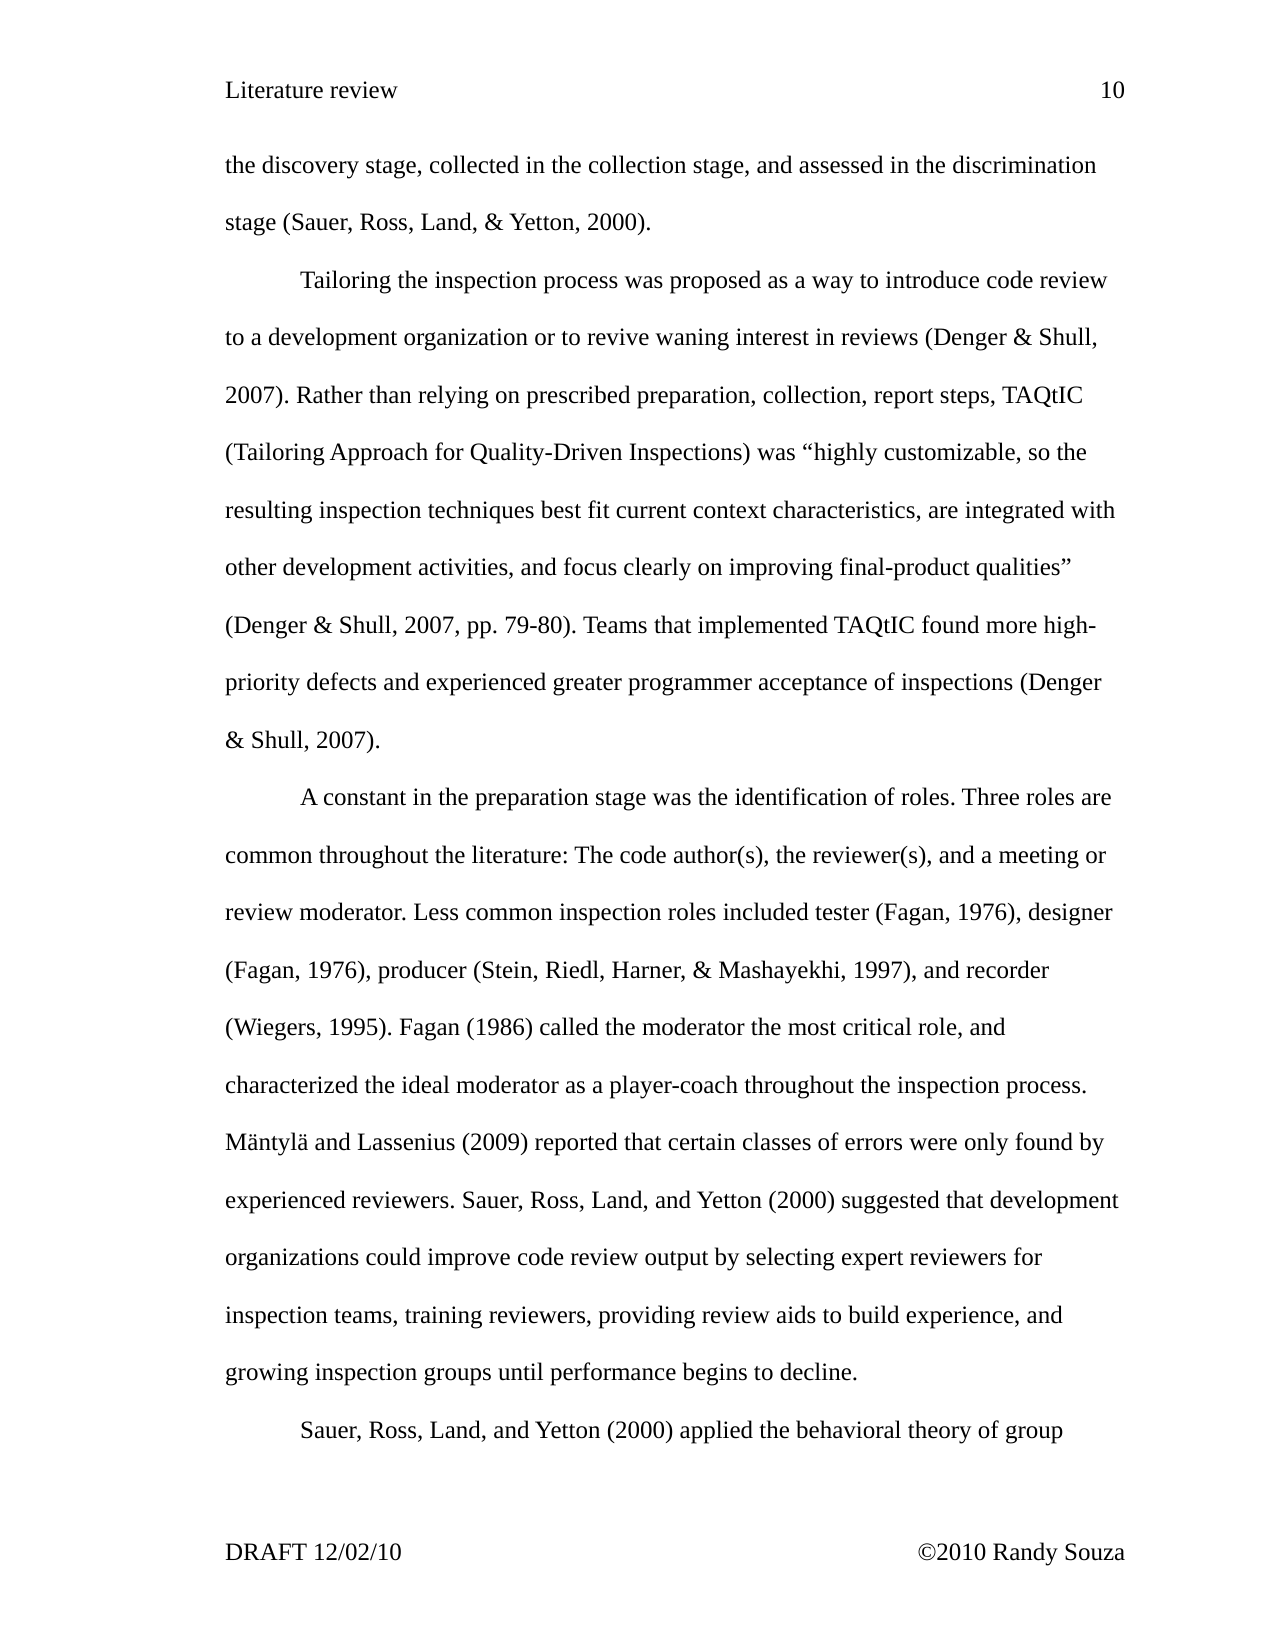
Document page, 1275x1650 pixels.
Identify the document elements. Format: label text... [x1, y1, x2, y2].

text A constant in the preparation stage was the identification of roles. Three roles are common throughout the literature: The code author(s), the reviewer(s), and a meeting or review moderator. Less common inspection roles included tester (Fagan, 1976), designer (Fagan, 1976), producer (Stein, Riedl, Harner, & Mashayekhi, 1997), and recorder (Wiegers, 1995). Fagan (1986) called the moderator the most critical role, and characterized the ideal moderator as a player-coach throughout the inspection process. Mäntylä and Lassenius (2009) reported that certain classes of errors were only found by experienced reviewers. Sauer, Ross, Land, and Yetton (2000) suggested that development organizations could improve code review output by selecting expert reviewers for inspection teams, training reviewers, providing review aids to build experience, and growing inspection groups until performance begins to decline. [225, 782, 1125, 1386]
text the discovery stage, collected in the collection stage, and assessed in the discrimination stage (Sauer, Ross, Land, & Yetton, 2000). [225, 150, 1125, 236]
text Tailoring the inspection process was proposed as a way to introduce code review to a development organization or to revive waning interest in reviews (Denger & Shull, 2007). Rather than relying on prescribed preparation, collection, report steps, TAQtIC (Tailoring Approach for Quality-Driven Inspections) was “highly customizable, so the resulting inspection techniques best fit current context characteristics, are integrated with other development activities, and focus clearly on improving final-product qualities” (Denger & Shull, 2007, pp. 79-80). Teams that implemented TAQtIC found more high-priority defects and experienced greater programmer acceptance of inspections (Denger & Shull, 2007). [225, 265, 1125, 754]
text Sauer, Ross, Land, and Yetton (2000) applied the behavioral theory of group [225, 1415, 1125, 1444]
